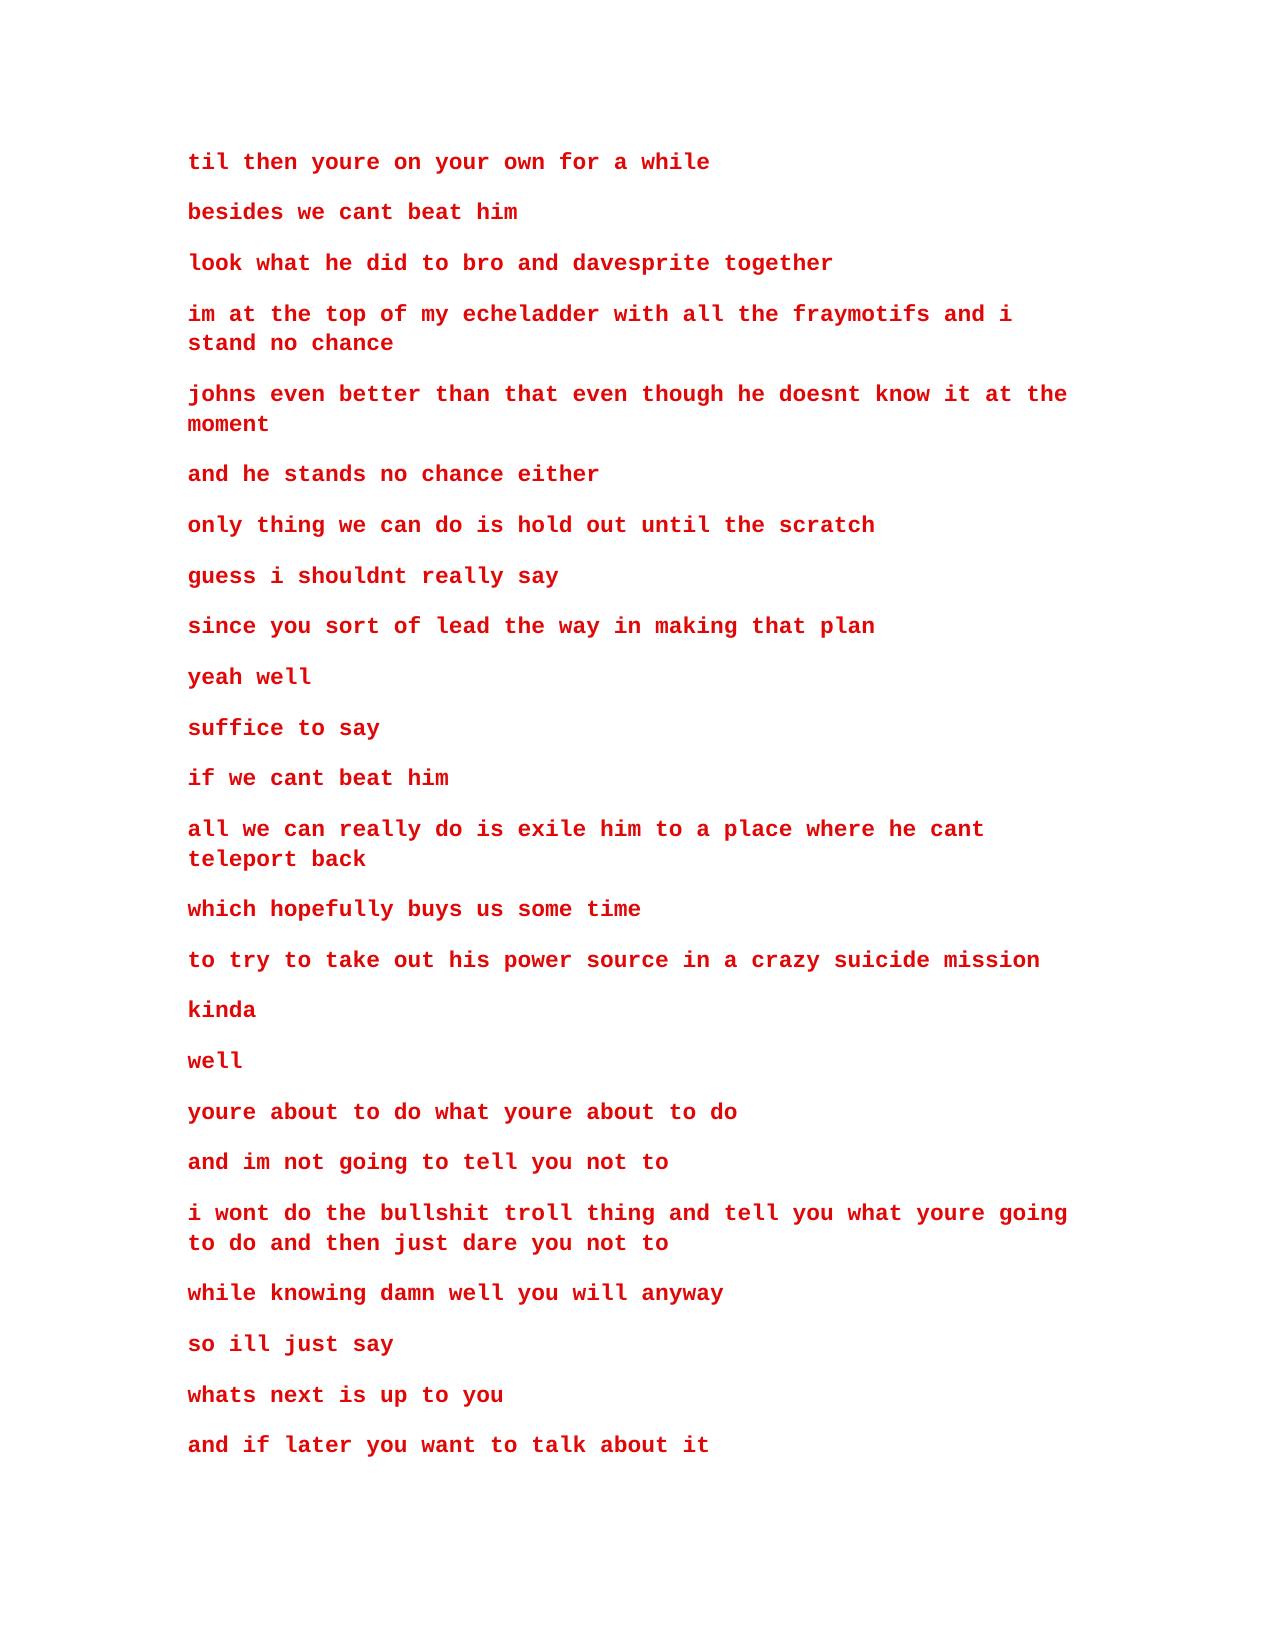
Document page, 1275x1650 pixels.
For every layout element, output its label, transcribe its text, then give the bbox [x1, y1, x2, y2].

text youre about to do what youre about to do [187, 1100, 1087, 1126]
text til then youre on your own for a while [187, 150, 1087, 176]
text and im not going to tell you not to [187, 1151, 1087, 1177]
text if we cant beat him [187, 766, 1087, 792]
text johns even better than that even though he doesnt know it at the moment [187, 382, 1087, 438]
text well [187, 1049, 1087, 1075]
text yeah well [187, 665, 1087, 691]
text to try to take out his power source in a crazy suicide mission [187, 948, 1087, 974]
text since you sort of lead the way in making that plan [187, 614, 1087, 641]
text while knowing damn well you will anyway [187, 1282, 1087, 1308]
text and if later you want to talk about it [187, 1433, 1087, 1459]
text im at the top of my echeladder with all the fraymotifs and i stand no chance [187, 302, 1087, 358]
text which hopefully buys us some time [187, 897, 1087, 923]
text i wont do the bullshit troll thing and tell you what youre going to do and then just dare you not to [187, 1201, 1087, 1257]
text besides we cant beat him [187, 201, 1087, 227]
text all we can really do is exile him to a place where he cant teleport back [187, 817, 1087, 873]
text look what he did to bro and davesprite together [187, 251, 1087, 277]
text kinda [187, 999, 1087, 1025]
text guess i shouldnt really say [187, 564, 1087, 590]
text and he stands no chance either [187, 463, 1087, 489]
text suffice to say [187, 716, 1087, 742]
text only thing we can do is hold out until the scratch [187, 513, 1087, 539]
text so ill just say [187, 1332, 1087, 1358]
text whats next is up to you [187, 1383, 1087, 1409]
